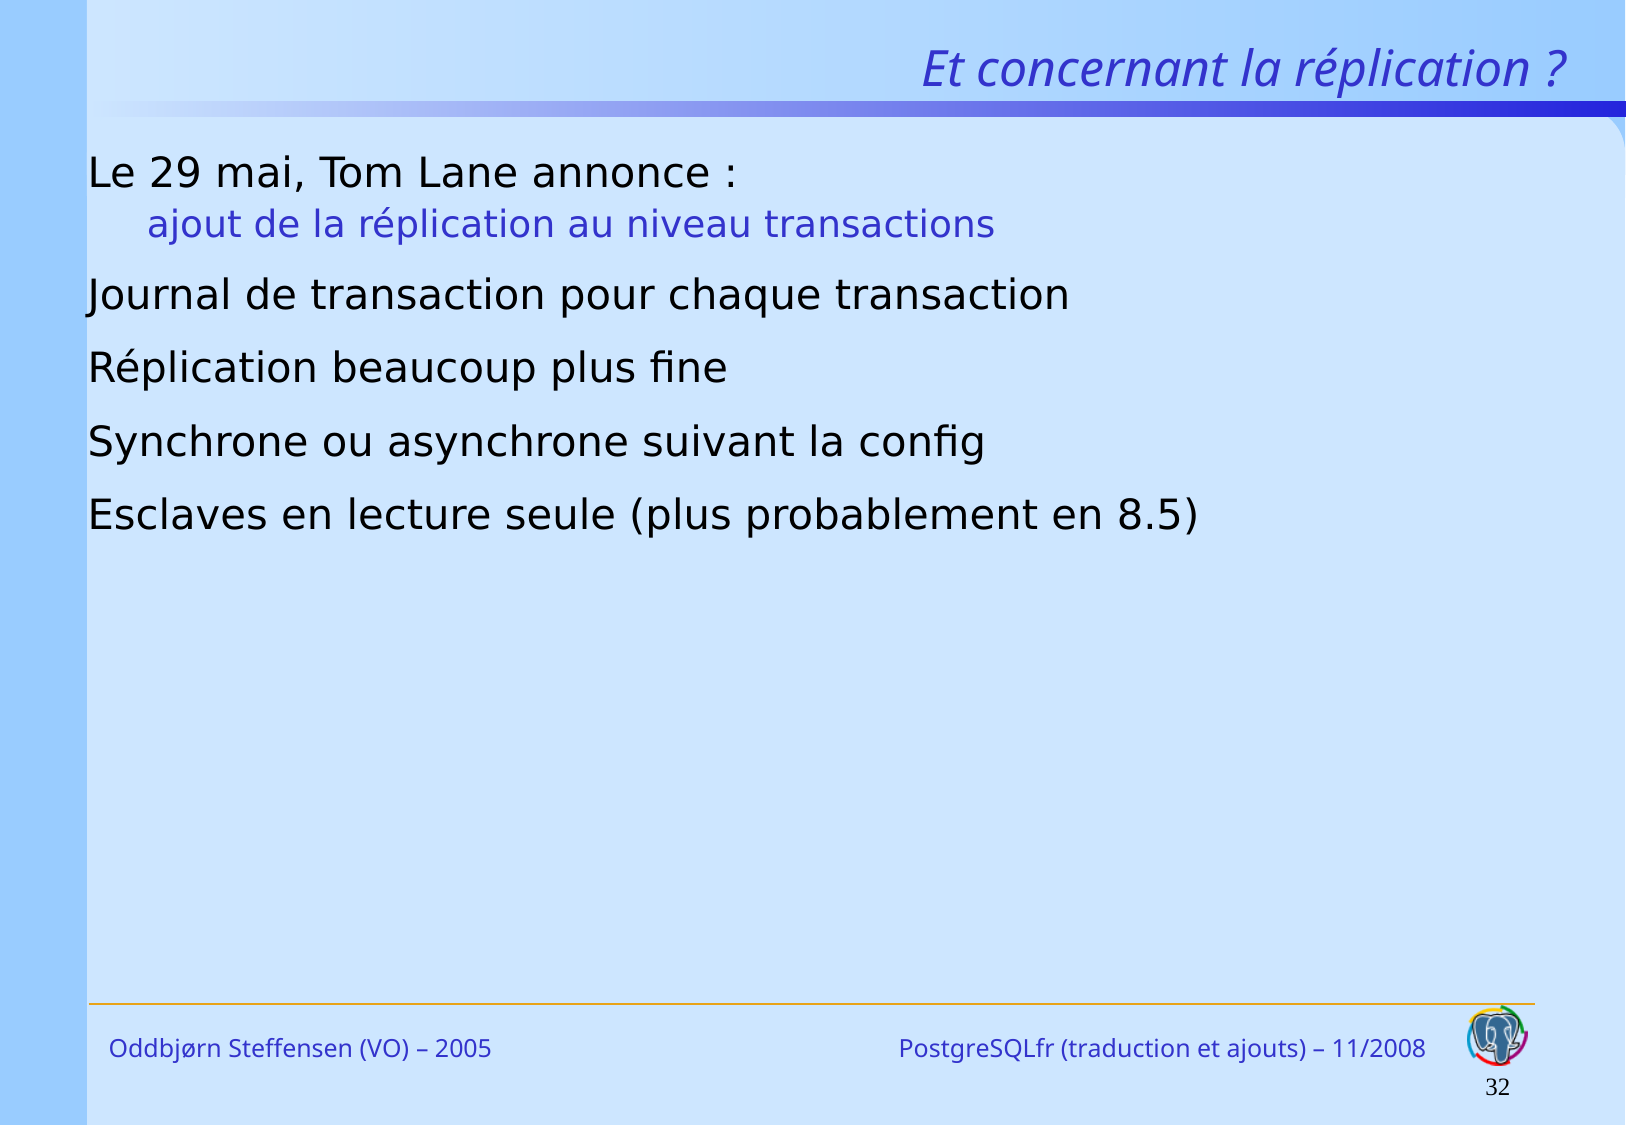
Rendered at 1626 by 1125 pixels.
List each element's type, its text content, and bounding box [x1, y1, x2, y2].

title Et concernant la réplication ? [172, 0, 1567, 134]
picture [1467, 1005, 1528, 1066]
list Le 29 mai, Tom Lane annonce : ajout de la réplication au niveau transactions Journal de transaction pour chaque transaction Réplication beaucoup plus fine Synchrone ou asynchrone suivant la config Esclaves en lecture seule (plus probablement en 8.5) [87, 148, 1551, 934]
